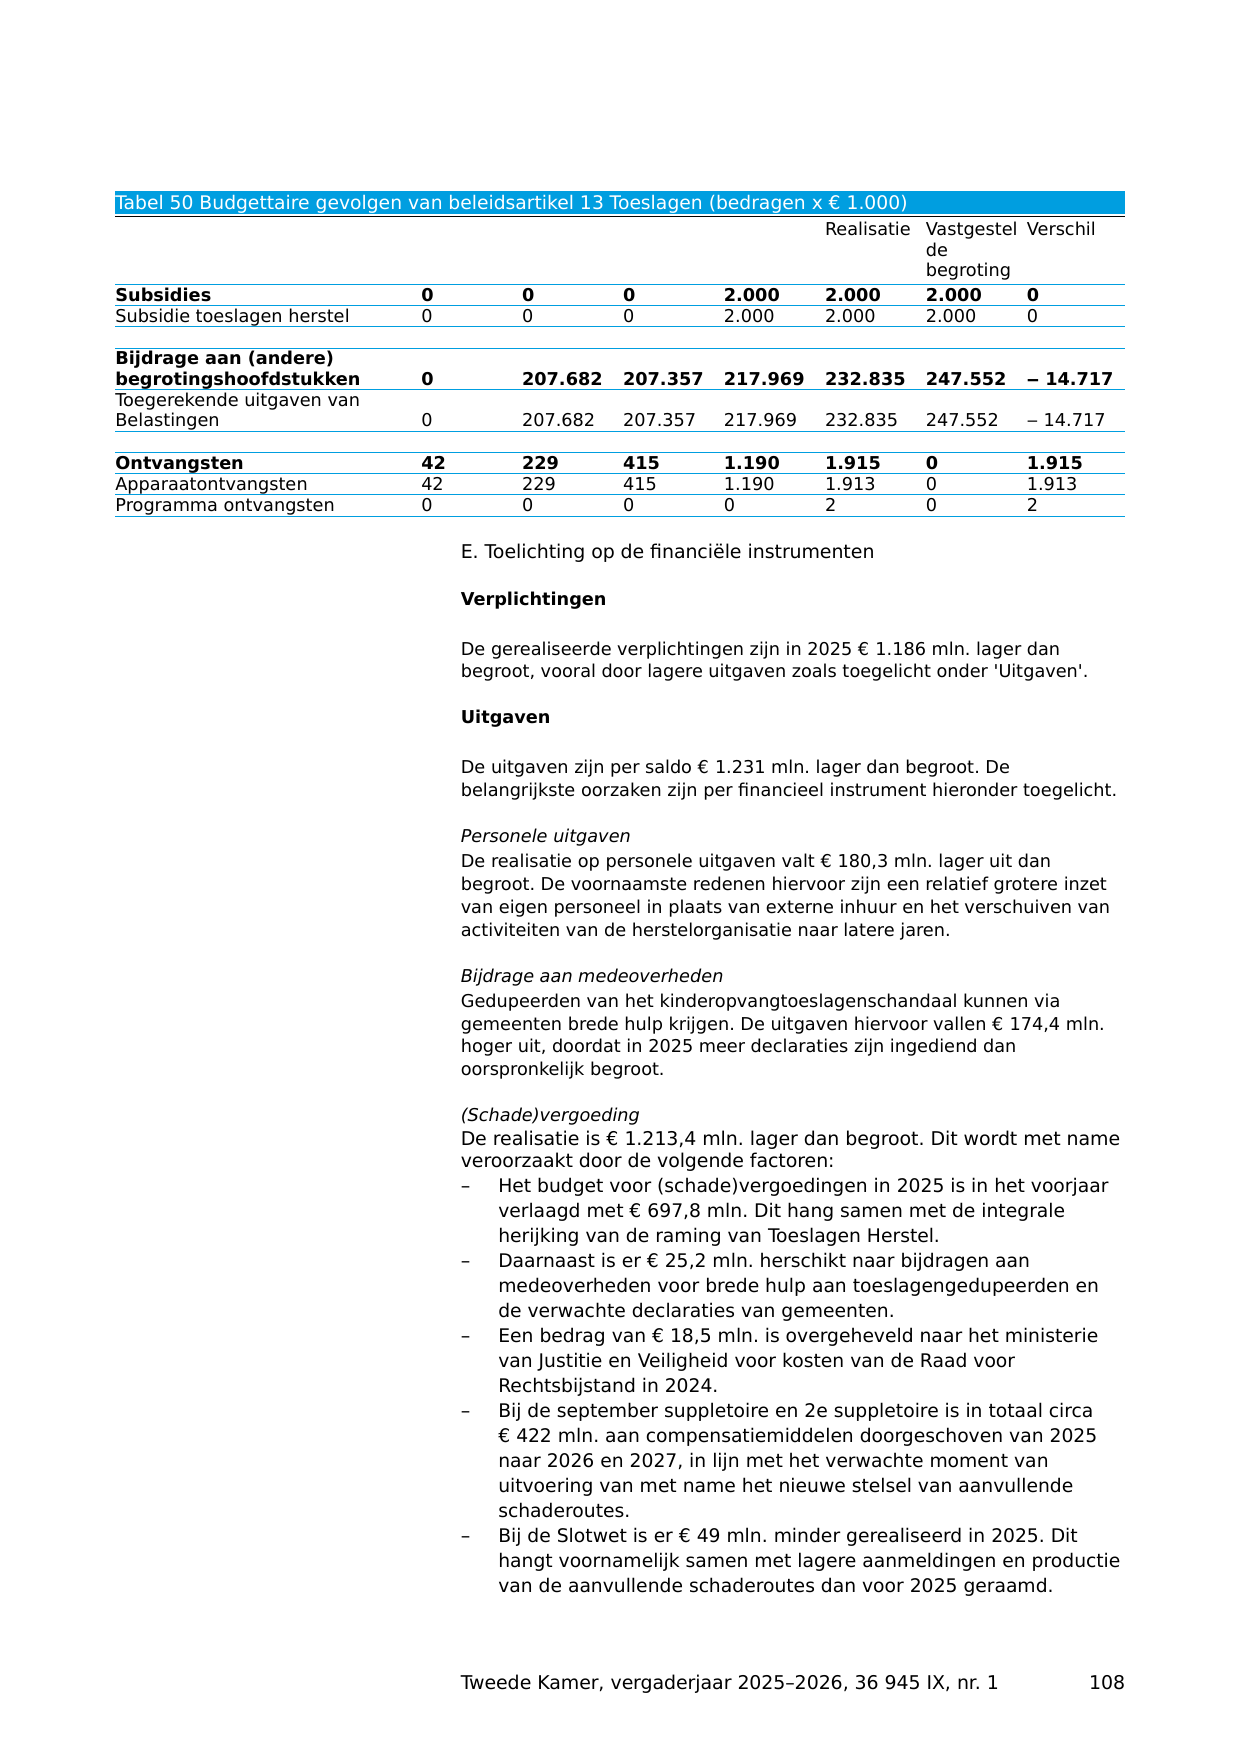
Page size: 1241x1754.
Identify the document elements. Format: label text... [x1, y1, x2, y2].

text Bijdrage aan medeoverheden [461, 964, 1125, 987]
table_cell 247.552 [923, 349, 1024, 389]
table_cell [418, 432, 519, 452]
table_cell Ontvangsten [115, 453, 418, 473]
table_cell 2.000 [923, 285, 1024, 305]
table_cell Verschil [1024, 217, 1125, 284]
table_cell 42 [418, 474, 519, 494]
table_cell Toegerekende uitgaven van Belastingen [115, 390, 418, 431]
list Een bedrag van € 18,5 mln. is overgeheveld naar het ministerie van Justitie en Veiligheid voor kosten van de Raad voor Rechtsbijstand in 2024. [461, 1322, 1125, 1397]
table_cell Programma ontvangsten [115, 495, 418, 516]
table_cell [115, 217, 418, 284]
table_cell 217.969 [721, 390, 822, 431]
table_cell [115, 432, 418, 452]
text De uitgaven zijn per saldo € 1.231 mln. lager dan begroot. De belangrijkste oorzaken zijn per financieel instrument hieronder toegelicht. [461, 755, 1125, 801]
table_cell ‒ 14.717 [1024, 390, 1125, 431]
table_cell [721, 327, 822, 347]
table_cell 229 [519, 474, 620, 494]
table_cell [115, 327, 418, 347]
table_cell 207.682 [519, 349, 620, 389]
table_cell 0 [923, 495, 1024, 516]
table_cell [620, 432, 721, 452]
table_cell [519, 432, 620, 452]
text De realisatie op personele uitgaven valt € 180,3 mln. lager uit dan begroot. De voornaamste redenen hiervoor zĳn een relatief grotere inzet van eigen personeel in plaats van externe inhuur en het verschuiven van activiteiten van de herstelorganisatie naar latere jaren. [461, 849, 1125, 941]
table_cell 0 [1024, 285, 1125, 305]
table_cell 0 [519, 495, 620, 516]
table_cell 2 [1024, 495, 1125, 516]
table_cell [923, 327, 1024, 347]
table_cell 0 [620, 285, 721, 305]
table_cell [418, 217, 519, 284]
table_cell [519, 217, 620, 284]
table_cell [1024, 432, 1125, 452]
list Bij de Slotwet is er € 49 mln. minder gerealiseerd in 2025. Dit hangt voornamelijk samen met lagere aanmeldingen en productie van de aanvullende schaderoutes dan voor 2025 geraamd. [461, 1522, 1125, 1597]
text (Schade)vergoeding [461, 1103, 1125, 1126]
table_cell 0 [418, 495, 519, 516]
table_cell 0 [620, 306, 721, 326]
table_cell 2 [822, 495, 923, 516]
table_cell 217.969 [721, 349, 822, 389]
table_cell 1.915 [822, 453, 923, 473]
table_cell 0 [418, 349, 519, 389]
table_cell 1.913 [822, 474, 923, 494]
table_cell Vastgestelde begroting [923, 217, 1024, 284]
table_cell 2.000 [721, 306, 822, 326]
text Uitgaven [461, 705, 1125, 728]
title E. Toelichting op de financiële instrumenten [461, 541, 1125, 563]
table_cell 229 [519, 453, 620, 473]
table_cell 415 [620, 453, 721, 473]
table_cell 207.357 [620, 349, 721, 389]
list Het budget voor (schade)vergoedingen in 2025 is in het voorjaar verlaagd met € 697,8 mln. Dit hang samen met de integrale herijking van de raming van Toeslagen Herstel. [461, 1172, 1125, 1247]
table_cell [822, 327, 923, 347]
table_cell 0 [519, 285, 620, 305]
text Personele uitgaven [461, 824, 1125, 847]
table_cell [721, 217, 822, 284]
table_cell 0 [418, 306, 519, 326]
text Verplichtingen [461, 587, 1125, 609]
table_cell [1024, 327, 1125, 347]
table_cell Apparaatontvangsten [115, 474, 418, 494]
table_cell 2.000 [822, 285, 923, 305]
table_cell [721, 432, 822, 452]
table_cell Subsidies [115, 285, 418, 305]
table_cell 232.835 [822, 390, 923, 431]
table_cell 0 [923, 474, 1024, 494]
table_cell 207.682 [519, 390, 620, 431]
table_cell Realisatie [822, 217, 923, 284]
table_cell 2.000 [721, 285, 822, 305]
table_cell ‒ 14.717 [1024, 349, 1125, 389]
table_cell 247.552 [923, 390, 1024, 431]
table_cell 42 [418, 453, 519, 473]
table_cell 2.000 [923, 306, 1024, 326]
table_cell 0 [721, 495, 822, 516]
table_cell [418, 327, 519, 347]
table_cell Subsidie toeslagen herstel [115, 306, 418, 326]
table_cell 415 [620, 474, 721, 494]
list Bij de september suppletoire en 2e suppletoire is in totaal circa € 422 mln. aan compensatiemiddelen doorgeschoven van 2025 naar 2026 en 2027, in lĳn met het verwachte moment van uitvoering van met name het nieuwe stelsel van aanvullende schaderoutes. [461, 1397, 1125, 1522]
table_cell 0 [923, 453, 1024, 473]
table_cell [923, 432, 1024, 452]
table_cell 1.190 [721, 474, 822, 494]
text De realisatie is € 1.213,4 mln. lager dan begroot. Dit wordt met name veroorzaakt door de volgende factoren: [461, 1128, 1125, 1172]
table_cell 1.190 [721, 453, 822, 473]
list Daarnaast is er € 25,2 mln. herschikt naar bijdragen aan medeoverheden voor brede hulp aan toeslagengedupeerden en de verwachte declaraties van gemeenten. [461, 1247, 1125, 1322]
table_cell 0 [620, 495, 721, 516]
table_cell 0 [1024, 306, 1125, 326]
table_cell [822, 432, 923, 452]
table_cell 1.913 [1024, 474, 1125, 494]
table_cell 0 [519, 306, 620, 326]
text De gerealiseerde verplichtingen zijn in 2025 € 1.186 mln. lager dan begroot, vooral door lagere uitgaven zoals toegelicht onder 'Uitgaven'. [461, 637, 1125, 682]
table_cell 207.357 [620, 390, 721, 431]
table_cell [620, 217, 721, 284]
table_cell 0 [418, 285, 519, 305]
text Gedupeerden van het kinderopvangtoeslagenschandaal kunnen via gemeenten brede hulp krijgen. De uitgaven hiervoor vallen € 174,4 mln. hoger uit, doordat in 2025 meer declaraties zijn ingediend dan oorspronkelijk begroot. [461, 989, 1125, 1080]
table_cell [519, 327, 620, 347]
table_cell 1.915 [1024, 453, 1125, 473]
table_cell 0 [418, 390, 519, 431]
table_cell [620, 327, 721, 347]
table_cell Bijdrage aan (andere) begrotingshoofdstukken [115, 349, 418, 389]
table_cell 232.835 [822, 349, 923, 389]
table_cell 2.000 [822, 306, 923, 326]
